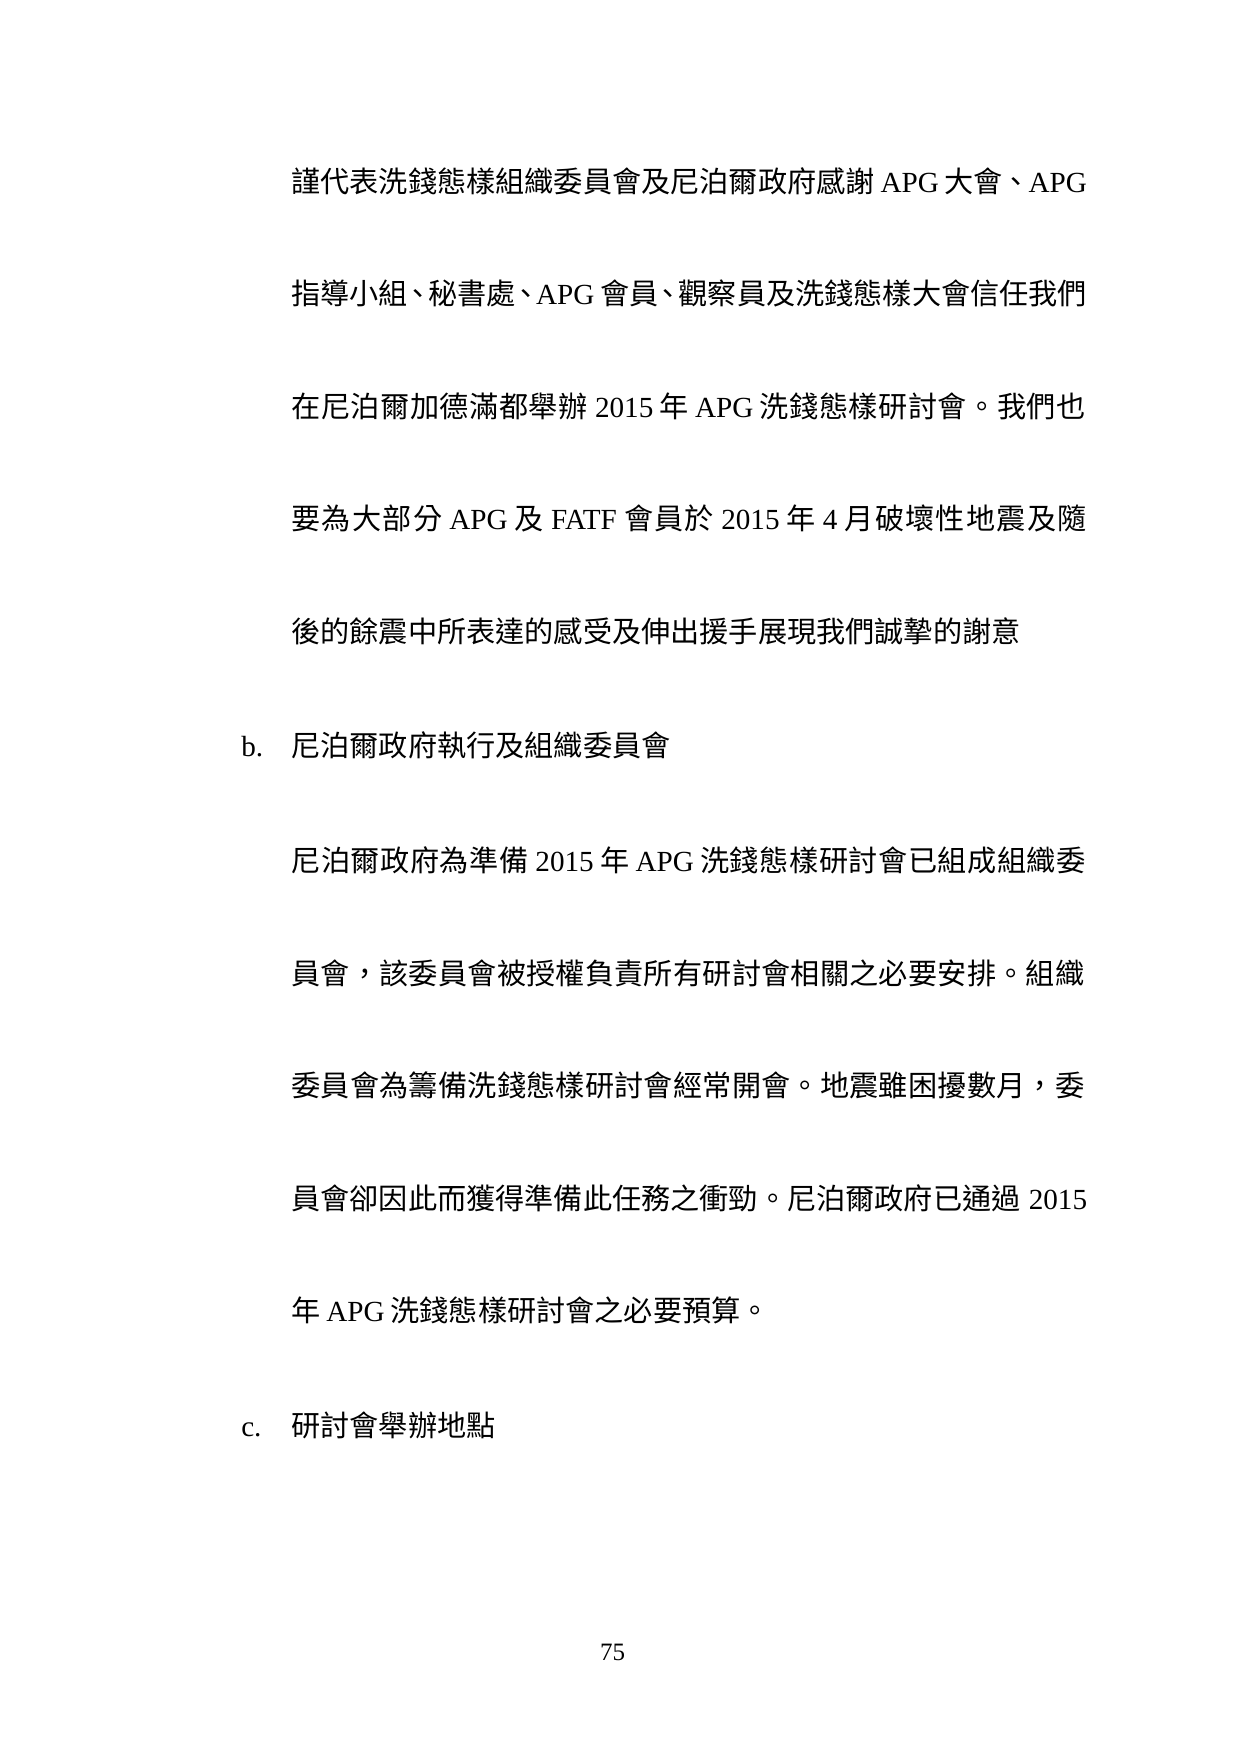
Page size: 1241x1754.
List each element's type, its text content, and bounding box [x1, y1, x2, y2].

text 尼泊爾政府為準備2015年APG洗錢態樣研討會已組成組織委員會，該委員會被授權負責所有研討會相關之必要安排。組織委員會為籌備洗錢態樣研討會經常開會。地震雖困擾數月，委員會卻因此而獲得準備此任務之衝勁。尼泊爾政府已通過2015年APG洗錢態樣研討會之必要預算。 [291, 822, 1087, 1347]
text 謹代表洗錢態樣組織委員會及尼泊爾政府感謝APG大會、APG指導小組、秘書處、APG會員、觀察員及洗錢態樣大會信任我們在尼泊爾加德滿都舉辦2015年APG洗錢態樣研討會。我們也要為大部分APG及FATF會員於2015年4月破壞性地震及隨後的餘震中所表達的感受及伸出援手展現我們誠摯的謝意 [291, 142, 1087, 667]
list 尼泊爾政府執行及組織委員會 [241, 707, 1087, 782]
list 研討會舉辦地點 [241, 1386, 1087, 1461]
